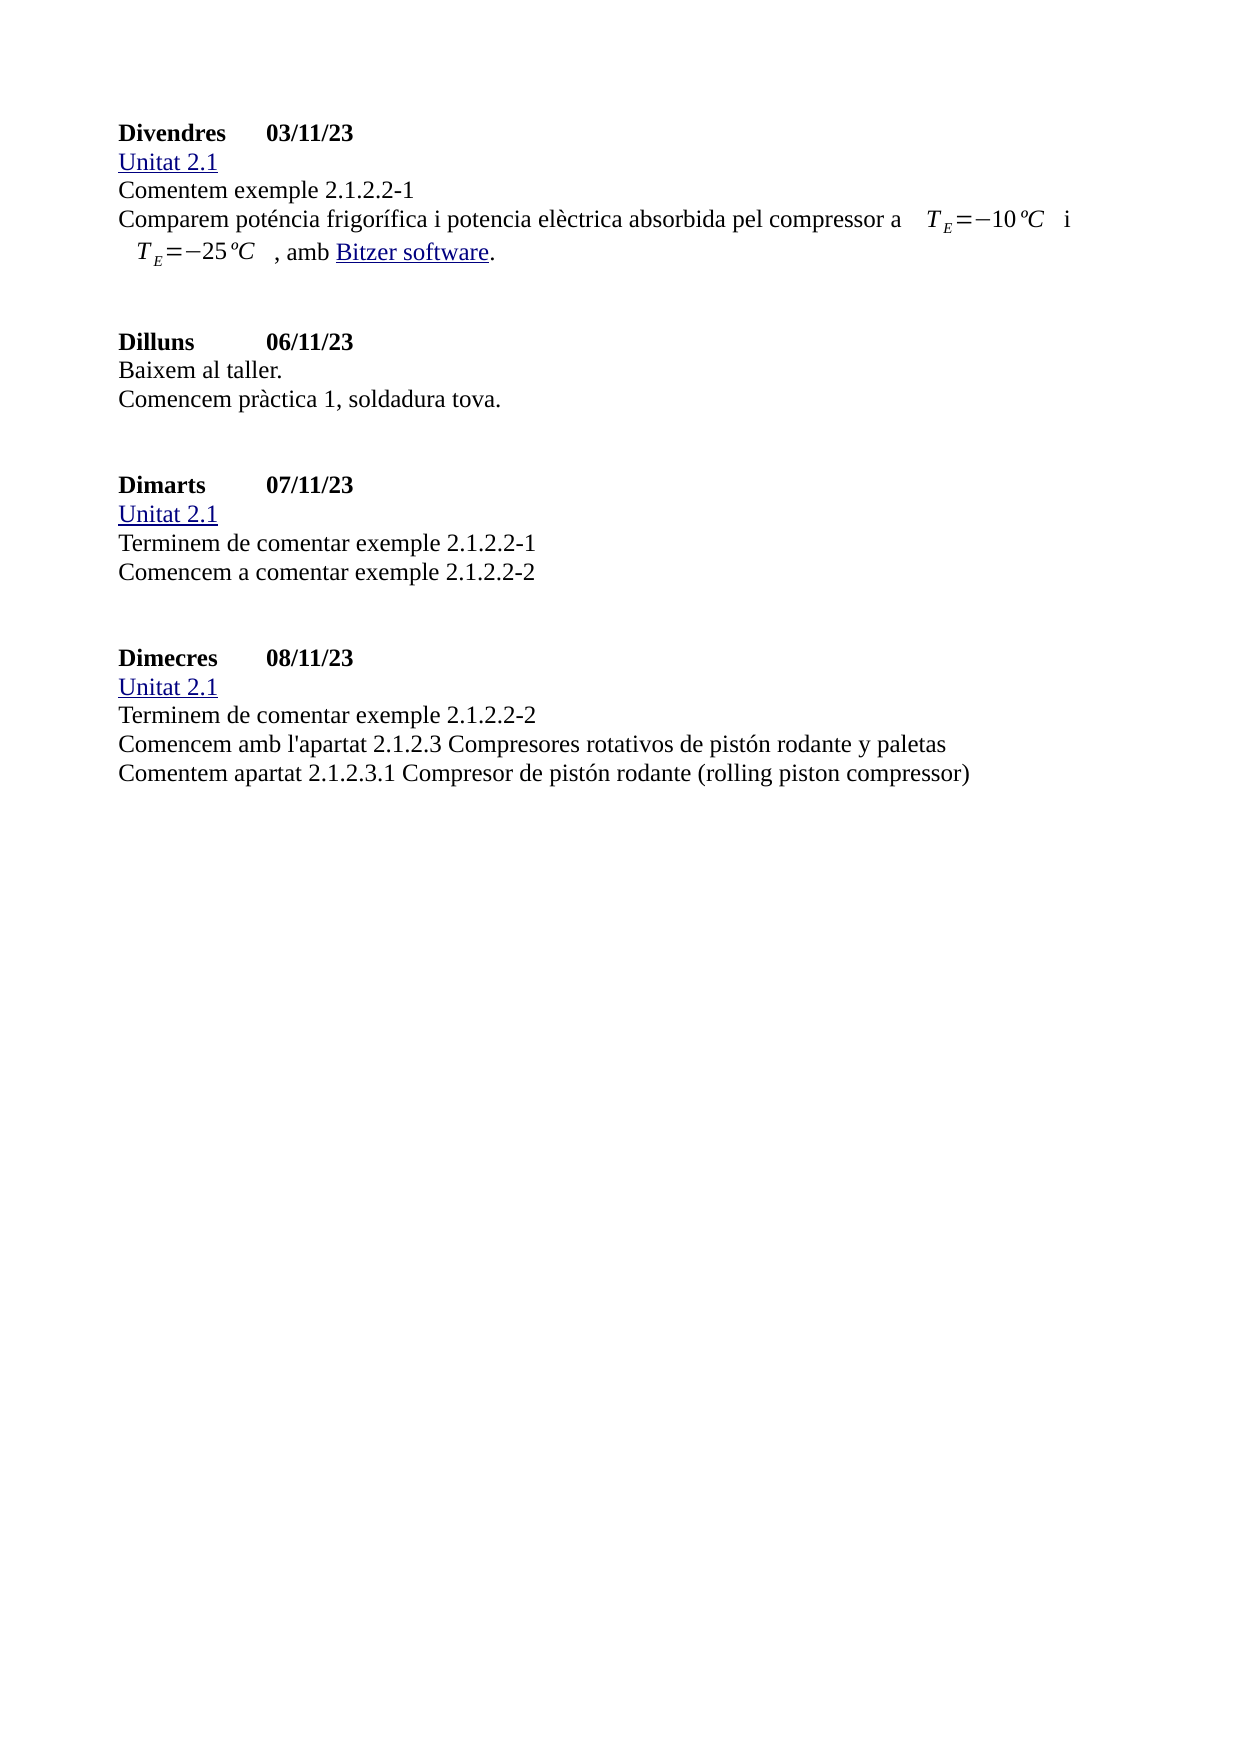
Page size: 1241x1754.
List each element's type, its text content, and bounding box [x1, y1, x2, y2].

text Comencem pràctica 1, soldadura tova. [118, 384, 1122, 413]
text Divendres 03/11/23 [118, 118, 1122, 147]
text Comparem poténcia frigorífica i potencia elèctrica absorbida pel compressor a i , amb Bitzer software. [118, 204, 1122, 269]
text Unitat 2.1 [118, 499, 1122, 528]
text Comentem apartat 2.1.2.3.1 Compresor de pistón rodante (rolling piston compressor) [118, 758, 1122, 787]
text Comencem a comentar exemple 2.1.2.2-2 [118, 557, 1122, 586]
text Terminem de comentar exemple 2.1.2.2-1 [118, 528, 1122, 557]
text Dimarts 07/11/23 [118, 471, 1122, 499]
text Dilluns 06/11/23 [118, 327, 1122, 356]
text Comentem exemple 2.1.2.2-1 [118, 176, 1122, 204]
text Comencem amb l'apartat 2.1.2.3 Compresores rotativos de pistón rodante y paletas [118, 729, 1122, 758]
text Unitat 2.1 [118, 147, 1122, 176]
text Unitat 2.1 [118, 672, 1122, 701]
text Dimecres 08/11/23 [118, 643, 1122, 672]
text Terminem de comentar exemple 2.1.2.2-2 [118, 701, 1122, 729]
text Baixem al taller. [118, 356, 1122, 384]
